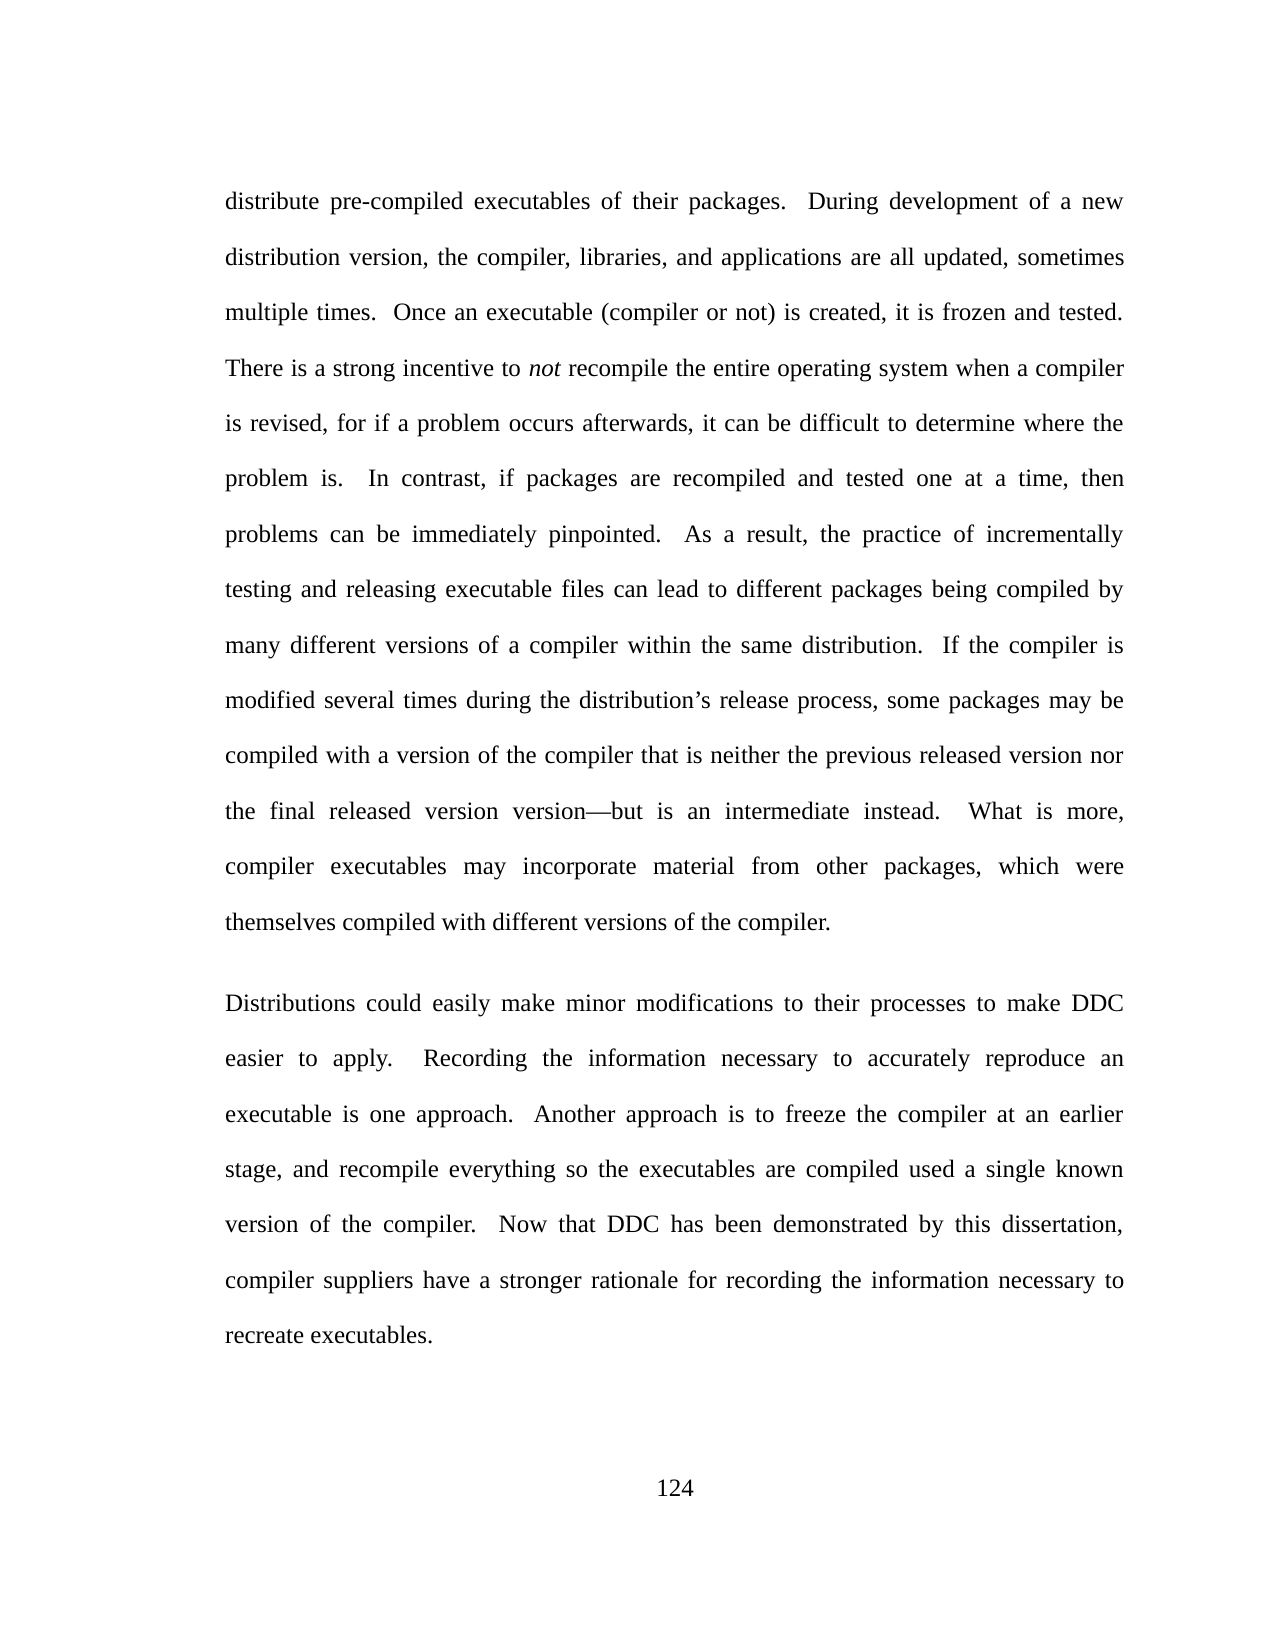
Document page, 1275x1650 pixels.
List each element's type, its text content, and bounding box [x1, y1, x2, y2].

text Distributions could easily make minor modifications to their processes to make DDC easier to apply. Recording the information necessary to accurately reproduce an executable is one approach. Another approach is to freeze the compiler at an earlier stage, and recompile everything so the executables are compiled used a single known version of the compiler. Now that DDC has been demonstrated by this dissertation, compiler suppliers have a stronger rationale for recording the information necessary to recreate executables. [225, 989, 1125, 1349]
text distribute pre-compiled executables of their packages. During development of a new distribution version, the compiler, libraries, and applications are all updated, sometimes multiple times. Once an executable (compiler or not) is created, it is frozen and tested. There is a strong incentive to not recompile the entire operating system when a compiler is revised, for if a problem occurs afterwards, it can be difficult to determine where the problem is. In contrast, if packages are recompiled and tested one at a time, then problems can be immediately pinpointed. As a result, the practice of incrementally testing and releasing executable files can lead to different packages being compiled by many different versions of a compiler within the same distribution. If the compiler is modified several times during the distribution’s release process, some packages may be compiled with a version of the compiler that is neither the previous released version nor the final released version version—but is an intermediate instead. What is more, compiler executables may incorporate material from other packages, which were themselves compiled with different versions of the compiler. [225, 187, 1125, 936]
